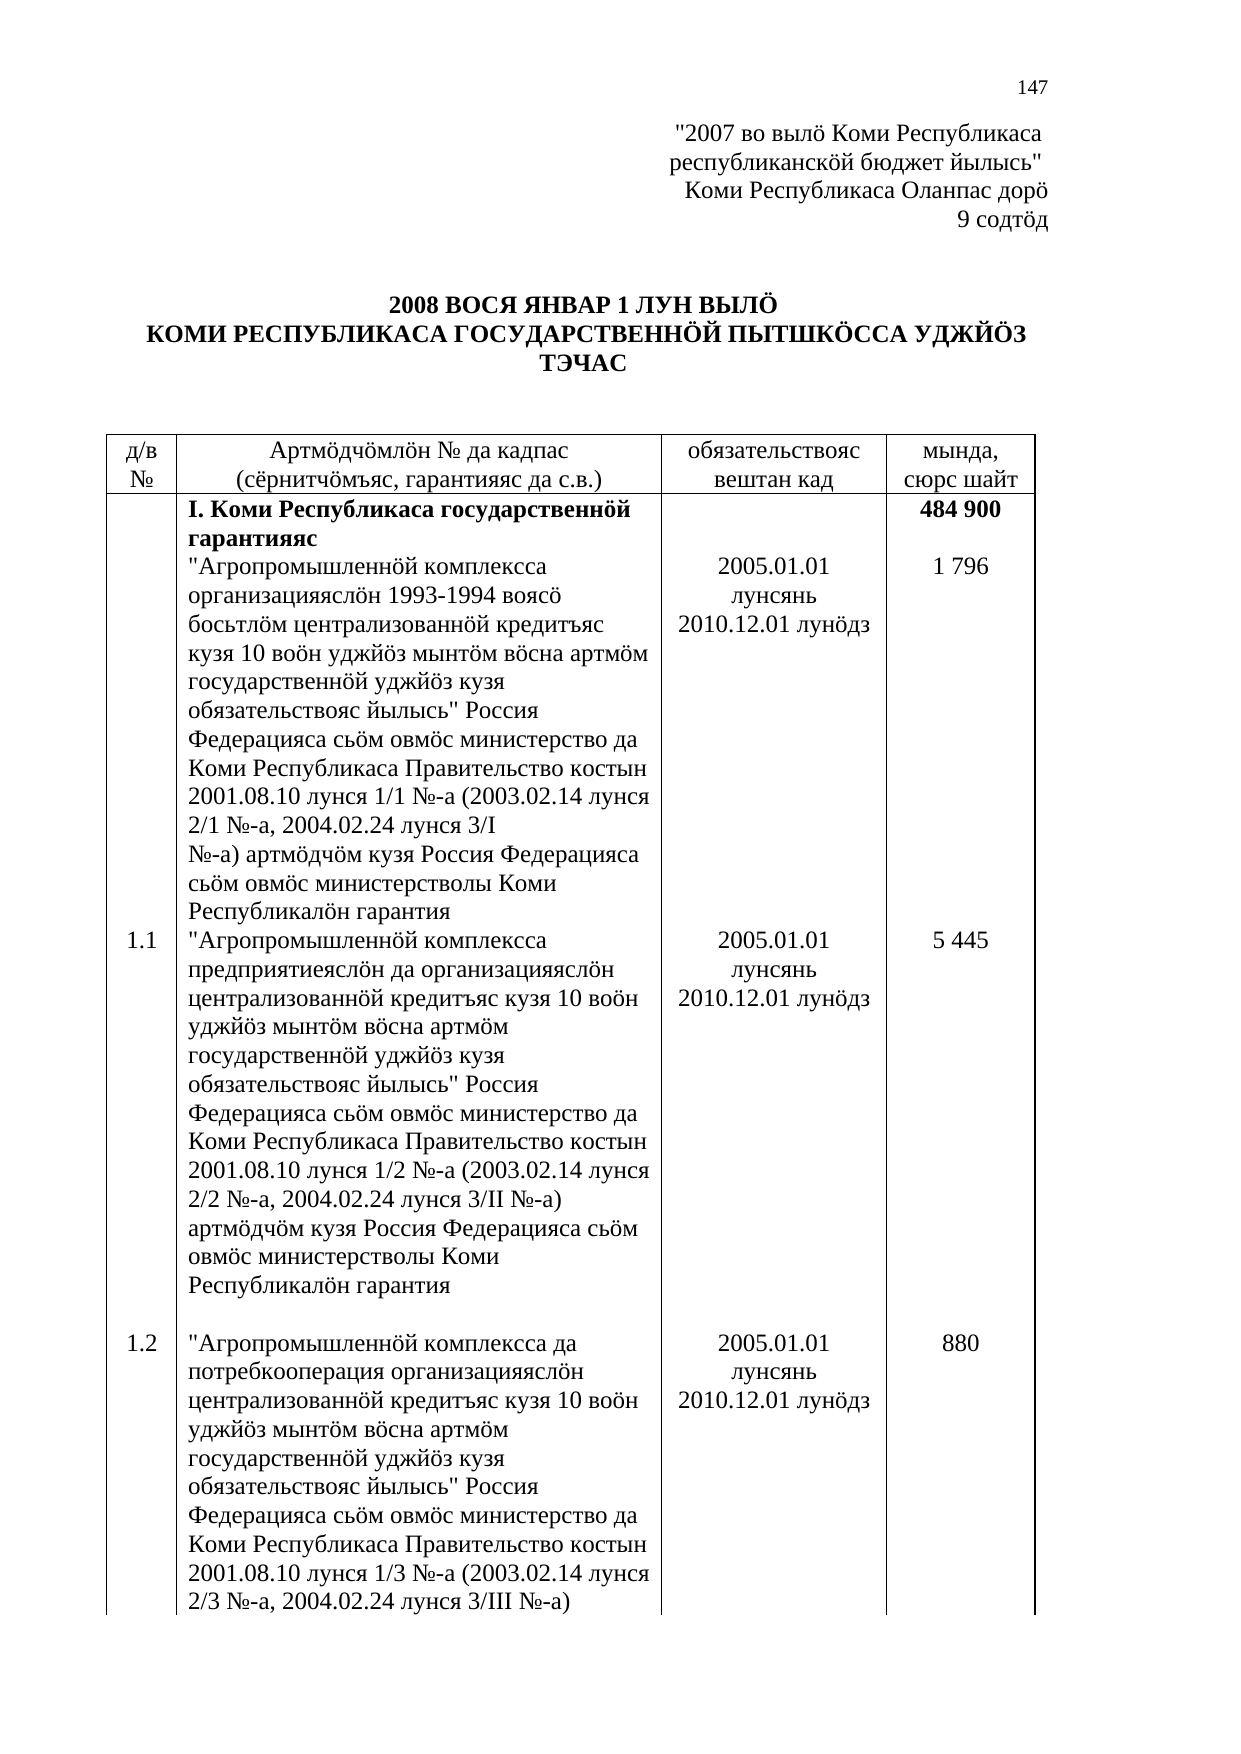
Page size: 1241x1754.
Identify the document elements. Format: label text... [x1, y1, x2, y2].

table_cell 1.2 [107, 1328, 176, 1615]
table_cell 5 445 [887, 925, 1034, 1328]
text республиканскöй бюджет йылысь" [118, 147, 1048, 176]
table_cell 2005.01.01 лунсянь 2010.12.01 лунöдз [662, 551, 886, 925]
text КОМИ РЕСПУБЛИКАСА ГОСУДАРСТВЕННÖЙ ПЫТШКÖССА УДЖЙÖЗ ТЭЧАС [118, 319, 1048, 377]
table_cell "Агропромышленнöй комплексса организацияяслöн 1993-1994 воясö босьтлöм централизованнöй кредитъяс кузя 10 воöн уджйöз мынтöм вöсна артмöм государственнöй уджйöз кузя обязательствояс йылысь" Россия Федерацияса сьöм овмöс министерство да Коми Республикаса Правительство костын 2001.08.10 лунся 1/1 №-а (2003.02.14 лунся 2/1 №-а, 2004.02.24 лунся 3/I №-а) артмöдчöм кузя Россия Федерацияса сьöм овмöс министерстволы Коми Республикалöн гарантия [177, 551, 661, 925]
table_cell 1 796 [887, 551, 1034, 925]
table_cell 880 [887, 1328, 1034, 1615]
table_cell [107, 494, 176, 551]
table_cell 2005.01.01 лунсянь 2010.12.01 лунöдз [662, 925, 886, 1328]
table_cell 484 900 [887, 494, 1034, 551]
text 9 содтöд [118, 204, 1048, 233]
table_header мында, сюрс шайт [887, 435, 1034, 493]
table_cell [107, 551, 176, 925]
text 2008 ВОСЯ ЯНВАР 1 ЛУН ВЫЛÖ [118, 291, 1048, 319]
table_header Артмöдчöмлöн № да кадпас (сёрнитчöмъяс, гарантияяс да с.в.) [177, 435, 661, 493]
table_cell "Агропромышленнöй комплексса да потребкооперация организацияяслöн централизованнöй кредитъяс кузя 10 воöн уджйöз мынтöм вöсна артмöм государственнöй уджйöз кузя обязательствояс йылысь" Россия Федерацияса сьöм овмöс министерство да Коми Республикаса Правительство костын 2001.08.10 лунся 1/3 №-а (2003.02.14 лунся 2/3 №-а, 2004.02.24 лунся 3/III №-а) [177, 1328, 661, 1615]
table_cell 1.1 [107, 925, 176, 1328]
table_cell I. Коми Республикаса государственнöй гарантияяс [177, 494, 661, 551]
table_cell [662, 494, 886, 551]
text Коми Республикаса Оланпас дорö [118, 176, 1048, 204]
table_header д/в № [107, 435, 176, 493]
text "2007 во вылö Коми Республикаса [118, 118, 1048, 147]
table_cell "Агропромышленнöй комплексса предприятиеяслöн да организацияяслöн централизованнöй кредитъяс кузя 10 воöн уджйöз мынтöм вöсна артмöм государственнöй уджйöз кузя обязательствояс йылысь" Россия Федерацияса сьöм овмöс министерство да Коми Республикаса Правительство костын 2001.08.10 лунся 1/2 №-а (2003.02.14 лунся 2/2 №-а, 2004.02.24 лунся 3/II №-а) артмöдчöм кузя Россия Федерацияса сьöм овмöс министерстволы Коми Республикалöн гарантия [177, 925, 661, 1328]
table_cell 2005.01.01 лунсянь 2010.12.01 лунöдз [662, 1328, 886, 1615]
table_header обязательствояс вештан кад [662, 435, 886, 493]
